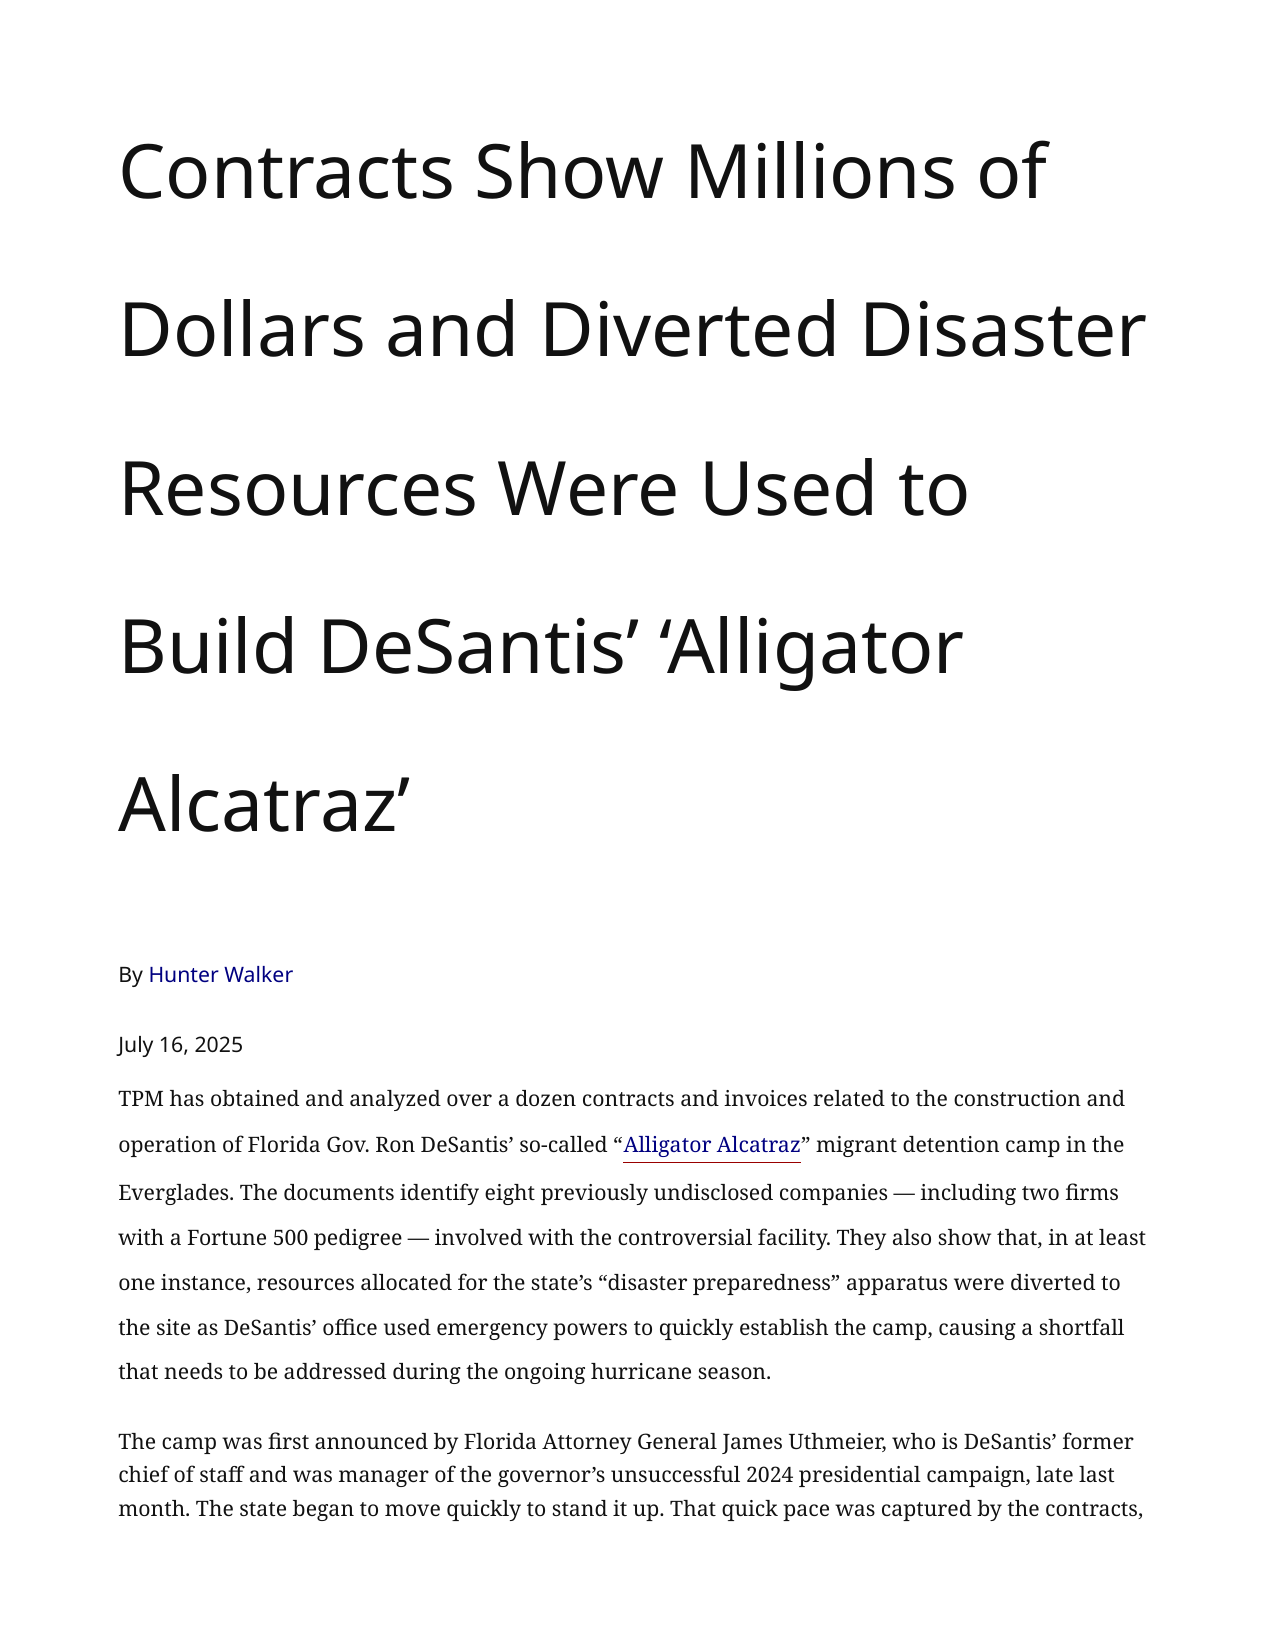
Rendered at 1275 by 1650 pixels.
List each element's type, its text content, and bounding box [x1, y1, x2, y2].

text July 16, 2025 [118, 1029, 1157, 1058]
subtitle Contracts Show Millions of Dollars and Diverted Disaster Resources Were Used to Build DeSantis’ ‘Alligator Alcatraz’ [118, 118, 1157, 854]
text TPM has obtained and analyzed over a dozen contracts and invoices related to the construction and operation of Florida Gov. Ron DeSantis’ so-called “Alligator Alcatraz” migrant detention camp in the Everglades. The documents identify eight previously undisclosed companies — including two firms with a Fortune 500 pedigree — involved with the controversial facility. They also show that, in at least one instance, resources allocated for the state’s “disaster preparedness” apparatus were diverted to the site as DeSantis’ office used emergency powers to quickly establish the camp, causing a shortfall that needs to be addressed during the ongoing hurricane season. [118, 1083, 1157, 1386]
text By Hunter Walker [118, 960, 1157, 989]
text The camp was first announced by Florida Attorney General James Uthmeier, who is DeSantis’ former chief of staff and was manager of the governor’s unsuccessful 2024 presidential campaign, late last month. The state began to move quickly to stand it up. That quick pace was captured by the contracts, [118, 1427, 1157, 1522]
